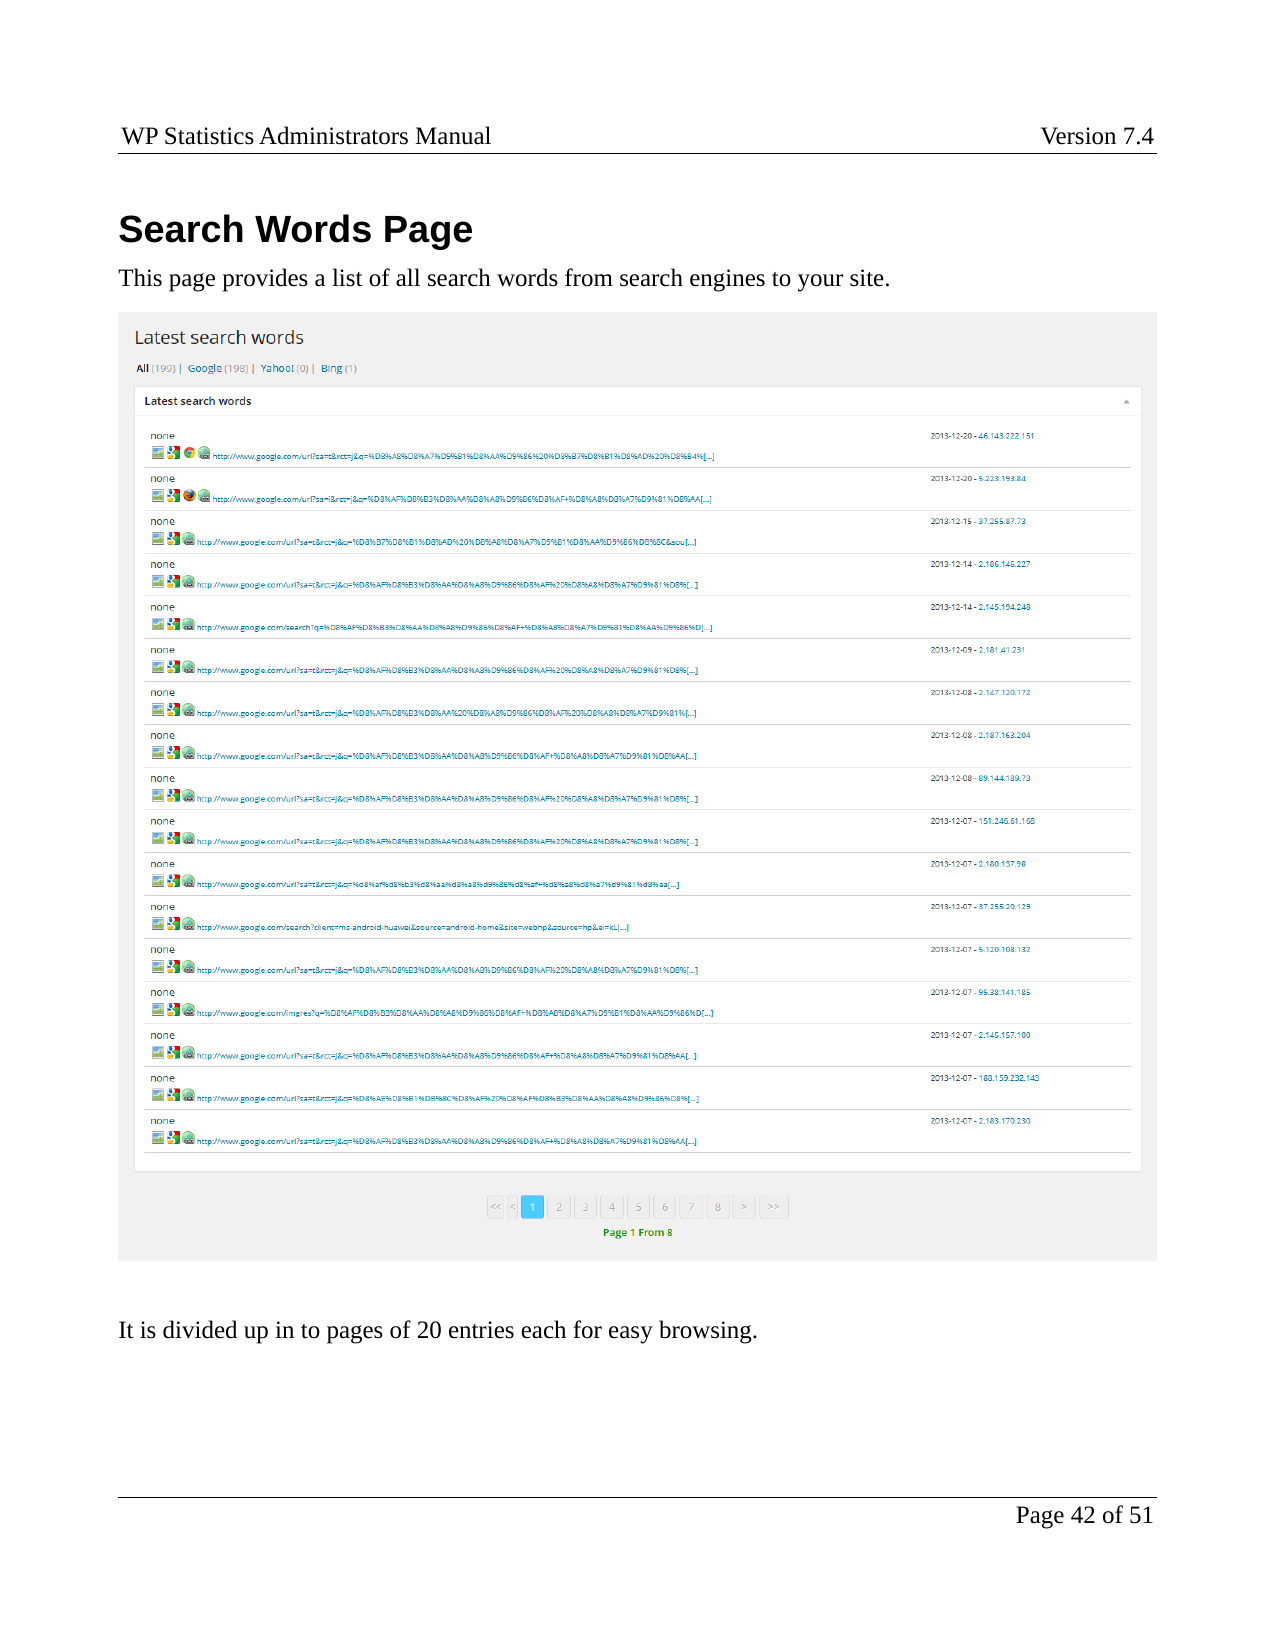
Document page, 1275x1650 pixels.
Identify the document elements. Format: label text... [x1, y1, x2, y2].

picture [118, 312, 1157, 1261]
subtitle Search Words Page [118, 207, 1157, 251]
text It is divided up in to pages of 20 entries each for easy browsing. [118, 1316, 1157, 1344]
text This page provides a list of all search words from search engines to your site. [118, 263, 1157, 292]
